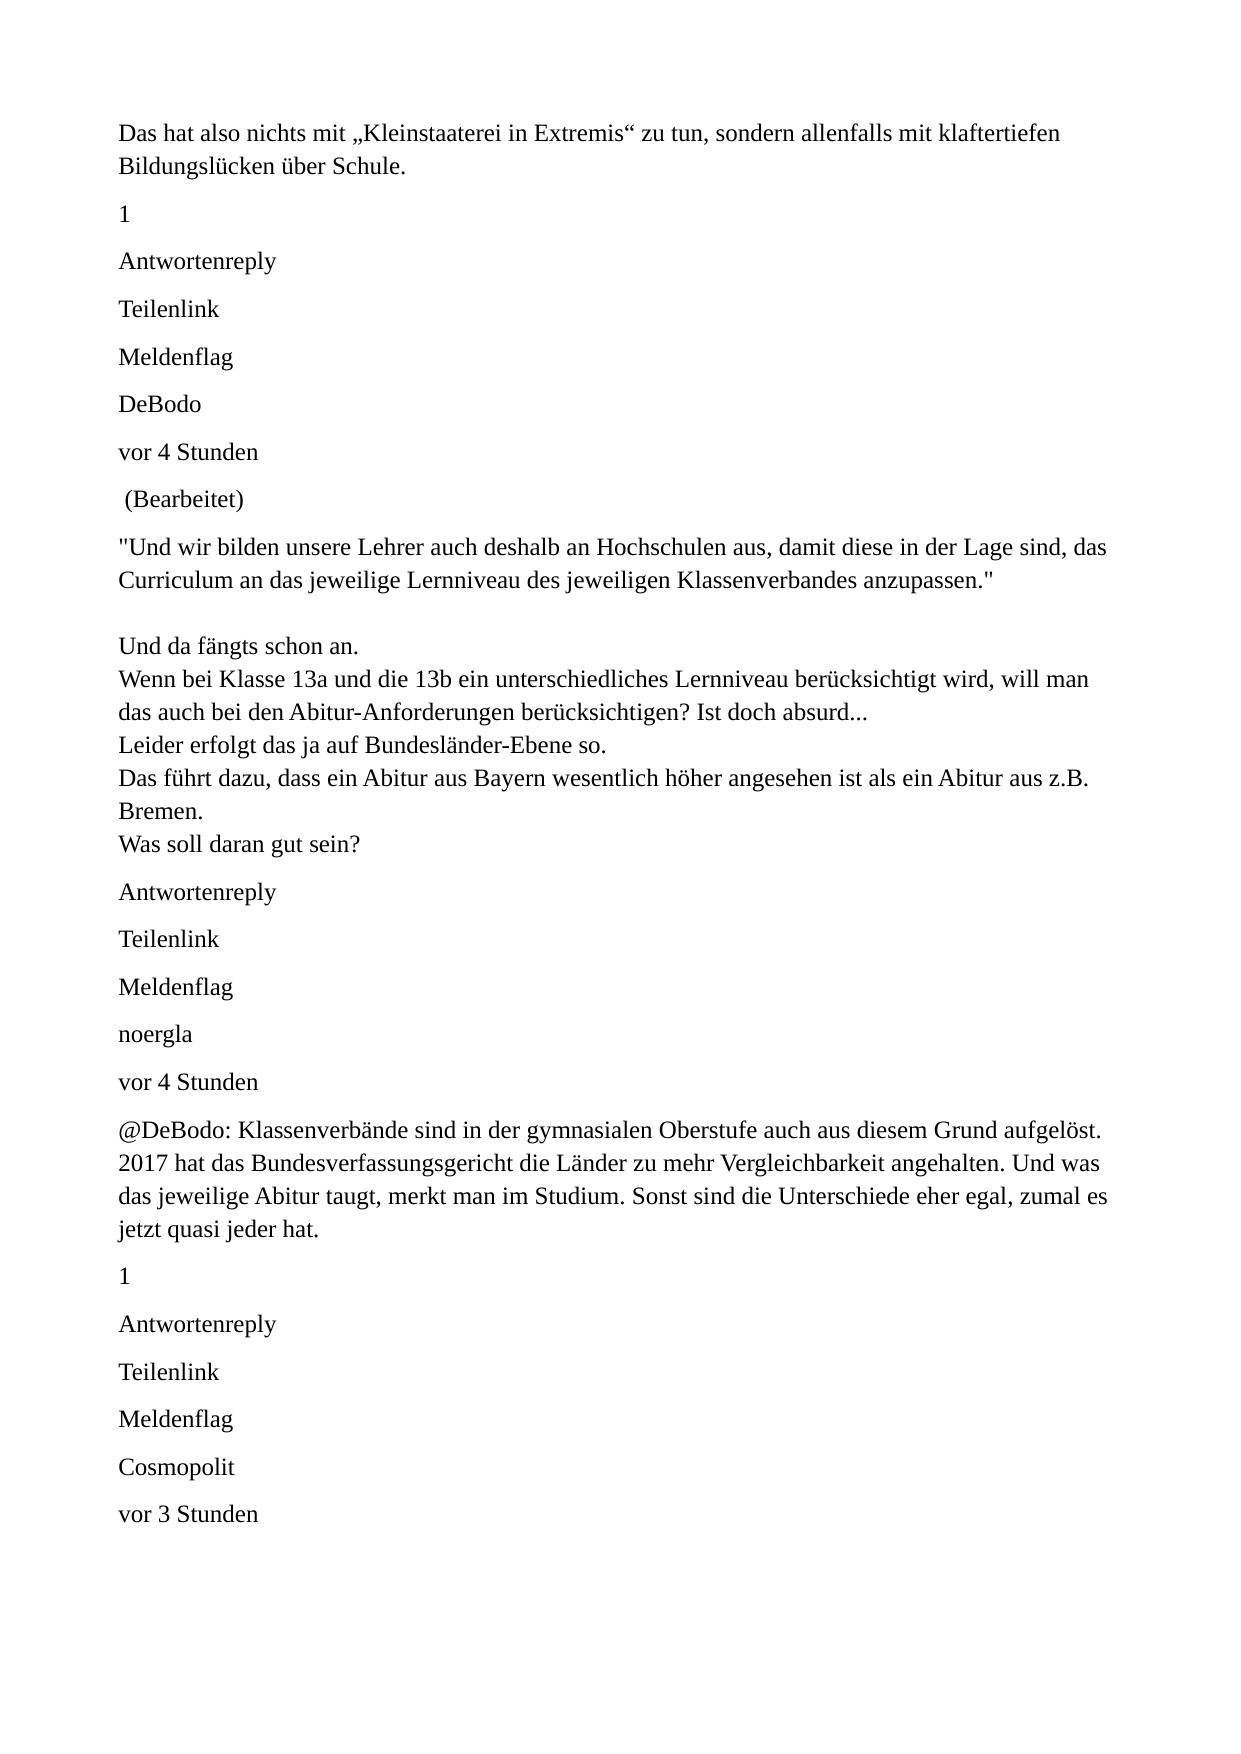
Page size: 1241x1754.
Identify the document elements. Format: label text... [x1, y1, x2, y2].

text Meldenflag [118, 1404, 1122, 1433]
text DeBodo [118, 389, 1122, 418]
text 1 [118, 1261, 1122, 1290]
text Teilenlink [118, 294, 1122, 323]
text Teilenlink [118, 924, 1122, 953]
text Das hat also nichts mit „Kleinstaaterei in Extremis“ zu tun, sondern allenfalls mit klaftertiefen Bildungslücken über Schule. [118, 118, 1122, 180]
text @DeBodo: Klassenverbände sind in der gymnasialen Oberstufe auch aus diesem Grund aufgelöst. 2017 hat das Bundesverfassungsgericht die Länder zu mehr Vergleichbarkeit angehalten. Und was das jeweilige Abitur taugt, merkt man im Studium. Sonst sind die Unterschiede eher egal, zumal es jetzt quasi jeder hat. [118, 1115, 1122, 1243]
text Antwortenreply [118, 1309, 1122, 1338]
text Antwortenreply [118, 877, 1122, 906]
text "Und wir bilden unsere Lehrer auch deshalb an Hochschulen aus, damit diese in der Lage sind, das Curriculum an das jeweilige Lernniveau des jeweiligen Klassenverbandes anzupassen." Und da fängts schon an. Wenn bei Klasse 13a und die 13b ein unterschiedliches Lernniveau berücksichtigt wird, will man das auch bei den Abitur-Anforderungen berücksichtigen? Ist doch absurd... Leider erfolgt das ja auf Bundesländer-Ebene so. Das führt dazu, dass ein Abitur aus Bayern wesentlich höher angesehen ist als ein Abitur aus z.B. Bremen. Was soll daran gut sein? [118, 532, 1122, 858]
text Antwortenreply [118, 246, 1122, 275]
text Teilenlink [118, 1357, 1122, 1385]
text vor 4 Stunden [118, 437, 1122, 466]
text vor 3 Stunden [118, 1499, 1122, 1528]
text vor 4 Stunden [118, 1067, 1122, 1096]
text 1 [118, 199, 1122, 227]
text noergla [118, 1019, 1122, 1048]
text Cosmopolit [118, 1452, 1122, 1481]
text Meldenflag [118, 972, 1122, 1001]
text Meldenflag [118, 342, 1122, 370]
text (Bearbeitet) [118, 484, 1122, 513]
